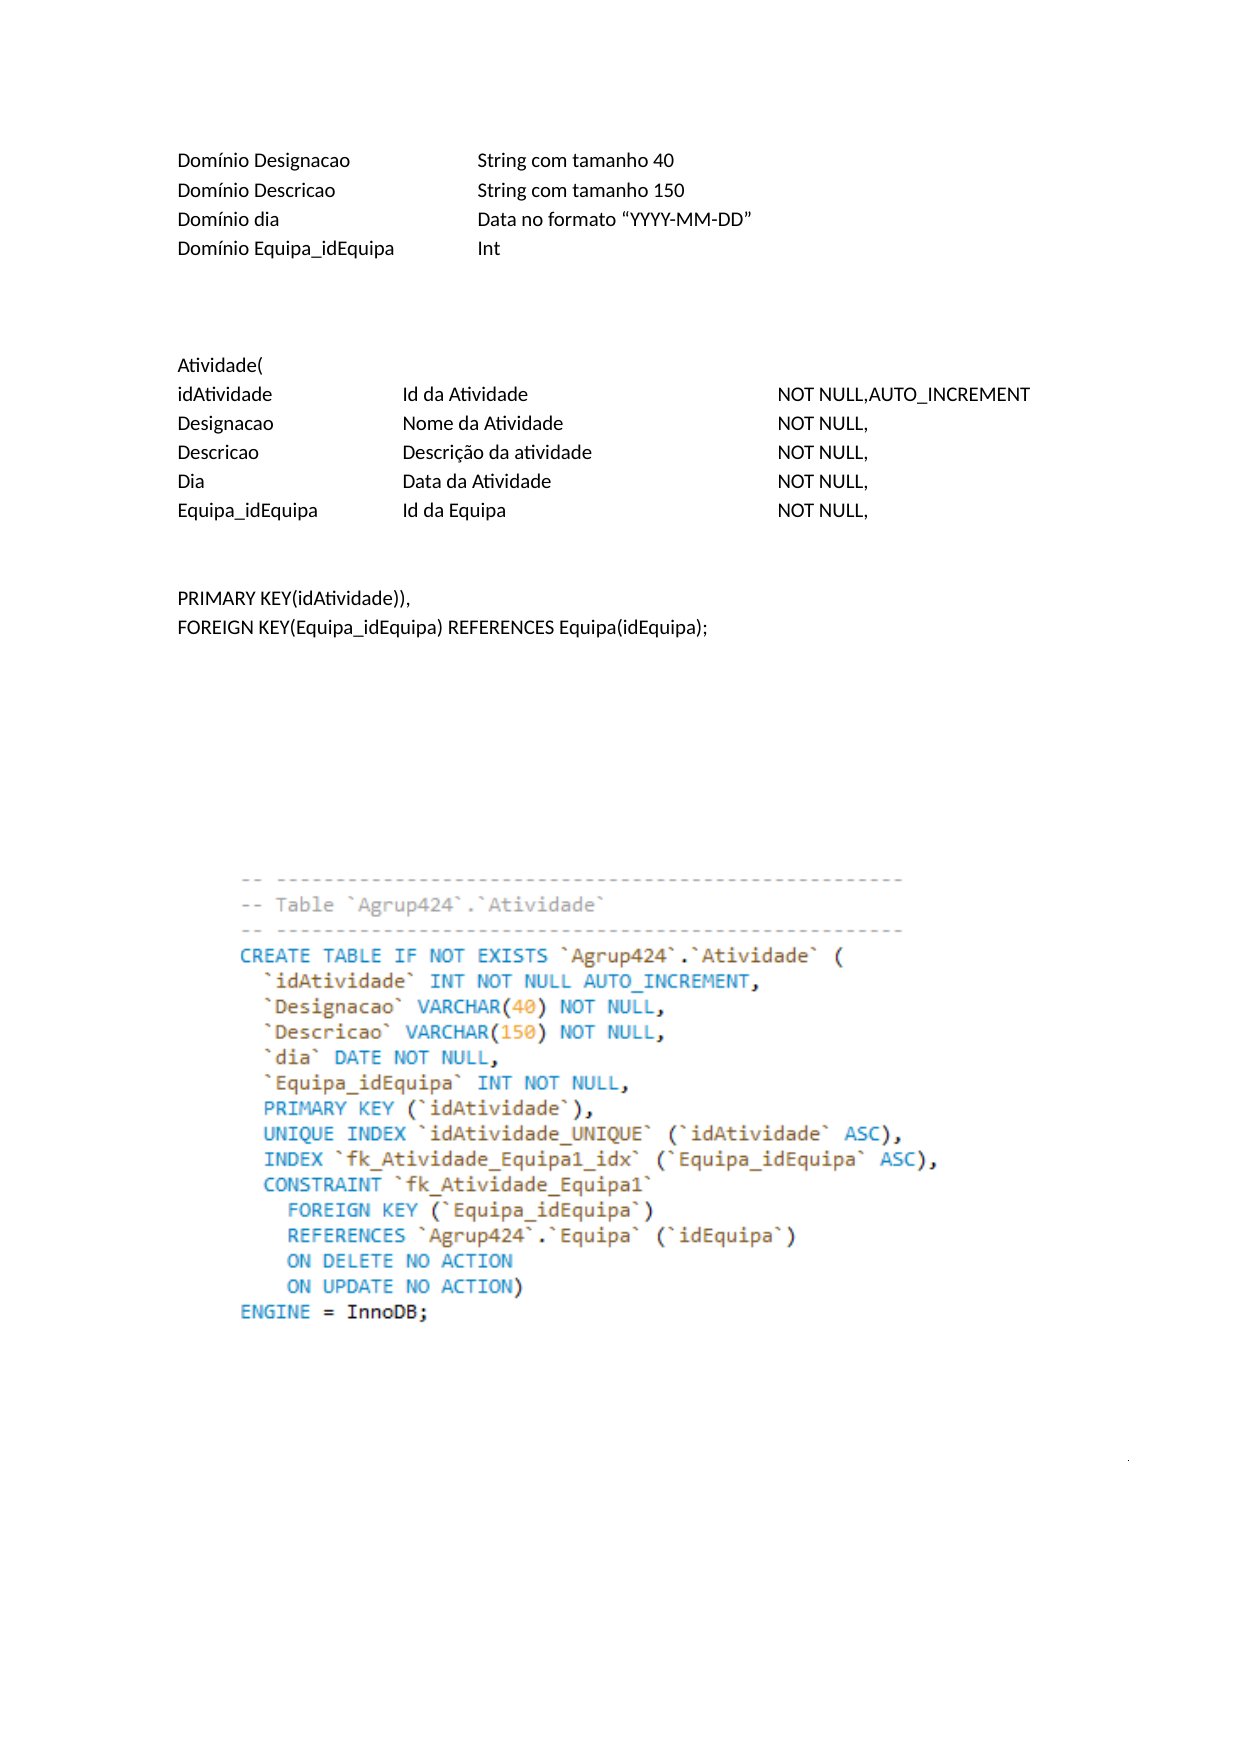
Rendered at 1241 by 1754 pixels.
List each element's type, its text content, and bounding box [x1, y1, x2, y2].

text PRIMARY KEY(idAtividade)), [177, 585, 1063, 611]
text Dia Data da Atividade NOT NULL, [177, 468, 1063, 494]
text idAtividade Id da Atividade NOT NULL,AUTO_INCREMENT [177, 381, 1063, 406]
text Domínio Equipa_idEquipa Int [177, 235, 1063, 261]
text Designacao Nome da Atividade NOT NULL, [177, 410, 1063, 436]
text Domínio Descricao String com tamanho 150 [177, 177, 1063, 202]
text FOREIGN KEY(Equipa_idEquipa) REFERENCES Equipa(idEquipa); [177, 614, 1063, 640]
picture [240, 862, 955, 1351]
text Descricao Descrição da atividade NOT NULL, [177, 439, 1063, 465]
text Domínio dia Data no formato “YYYY-MM-DD” [177, 206, 1063, 231]
text Atividade( [177, 352, 1063, 377]
text Equipa_idEquipa Id da Equipa NOT NULL, [177, 498, 1063, 523]
text Domínio Designacao String com tamanho 40 [177, 148, 1063, 173]
